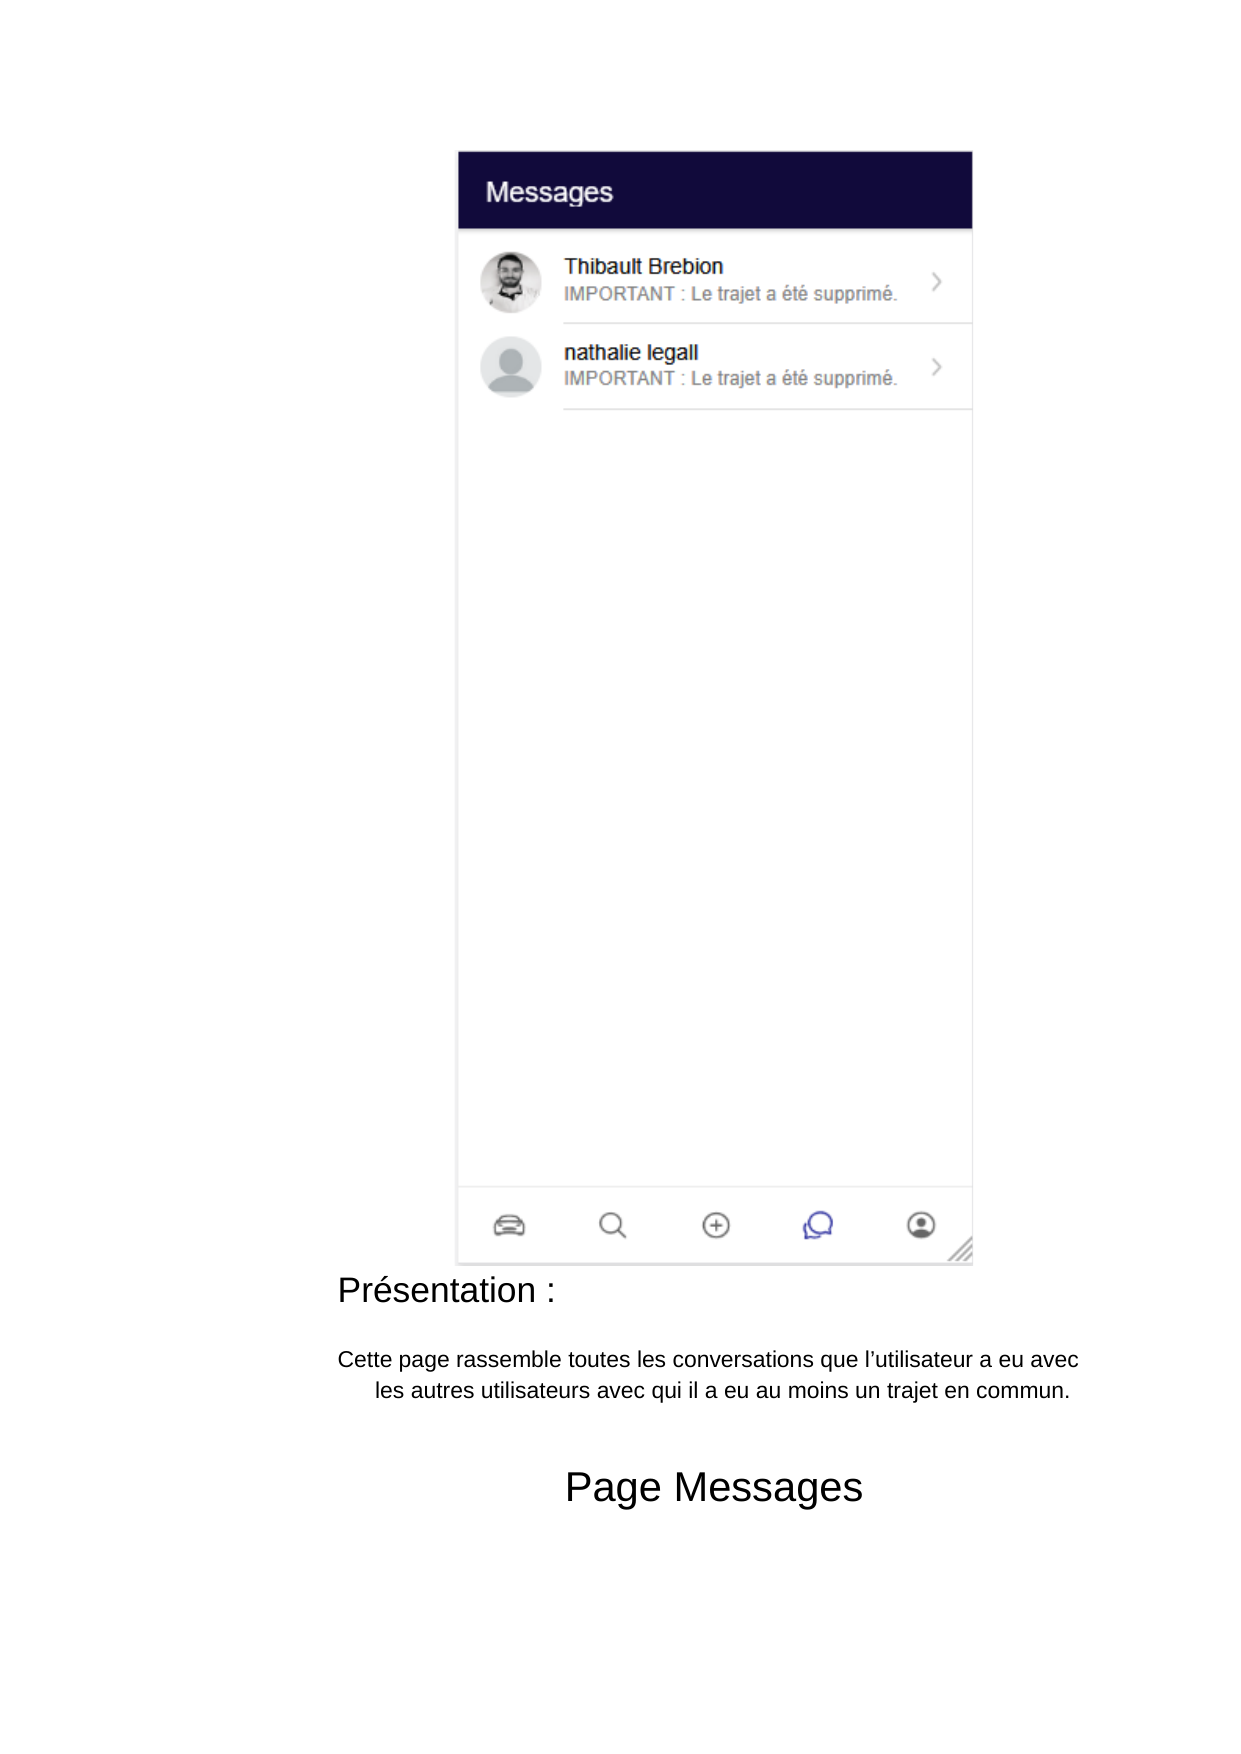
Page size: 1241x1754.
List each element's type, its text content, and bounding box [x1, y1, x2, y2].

picture [454, 150, 974, 1266]
text Cette page rassemble toutes les conversations que l’utilisateur a eu avec les autres utilisateurs avec qui il a eu au moins un trajet en commun. [337, 1346, 1090, 1403]
text Page Messages [337, 1462, 1090, 1510]
text Présentation : [337, 1269, 1090, 1310]
